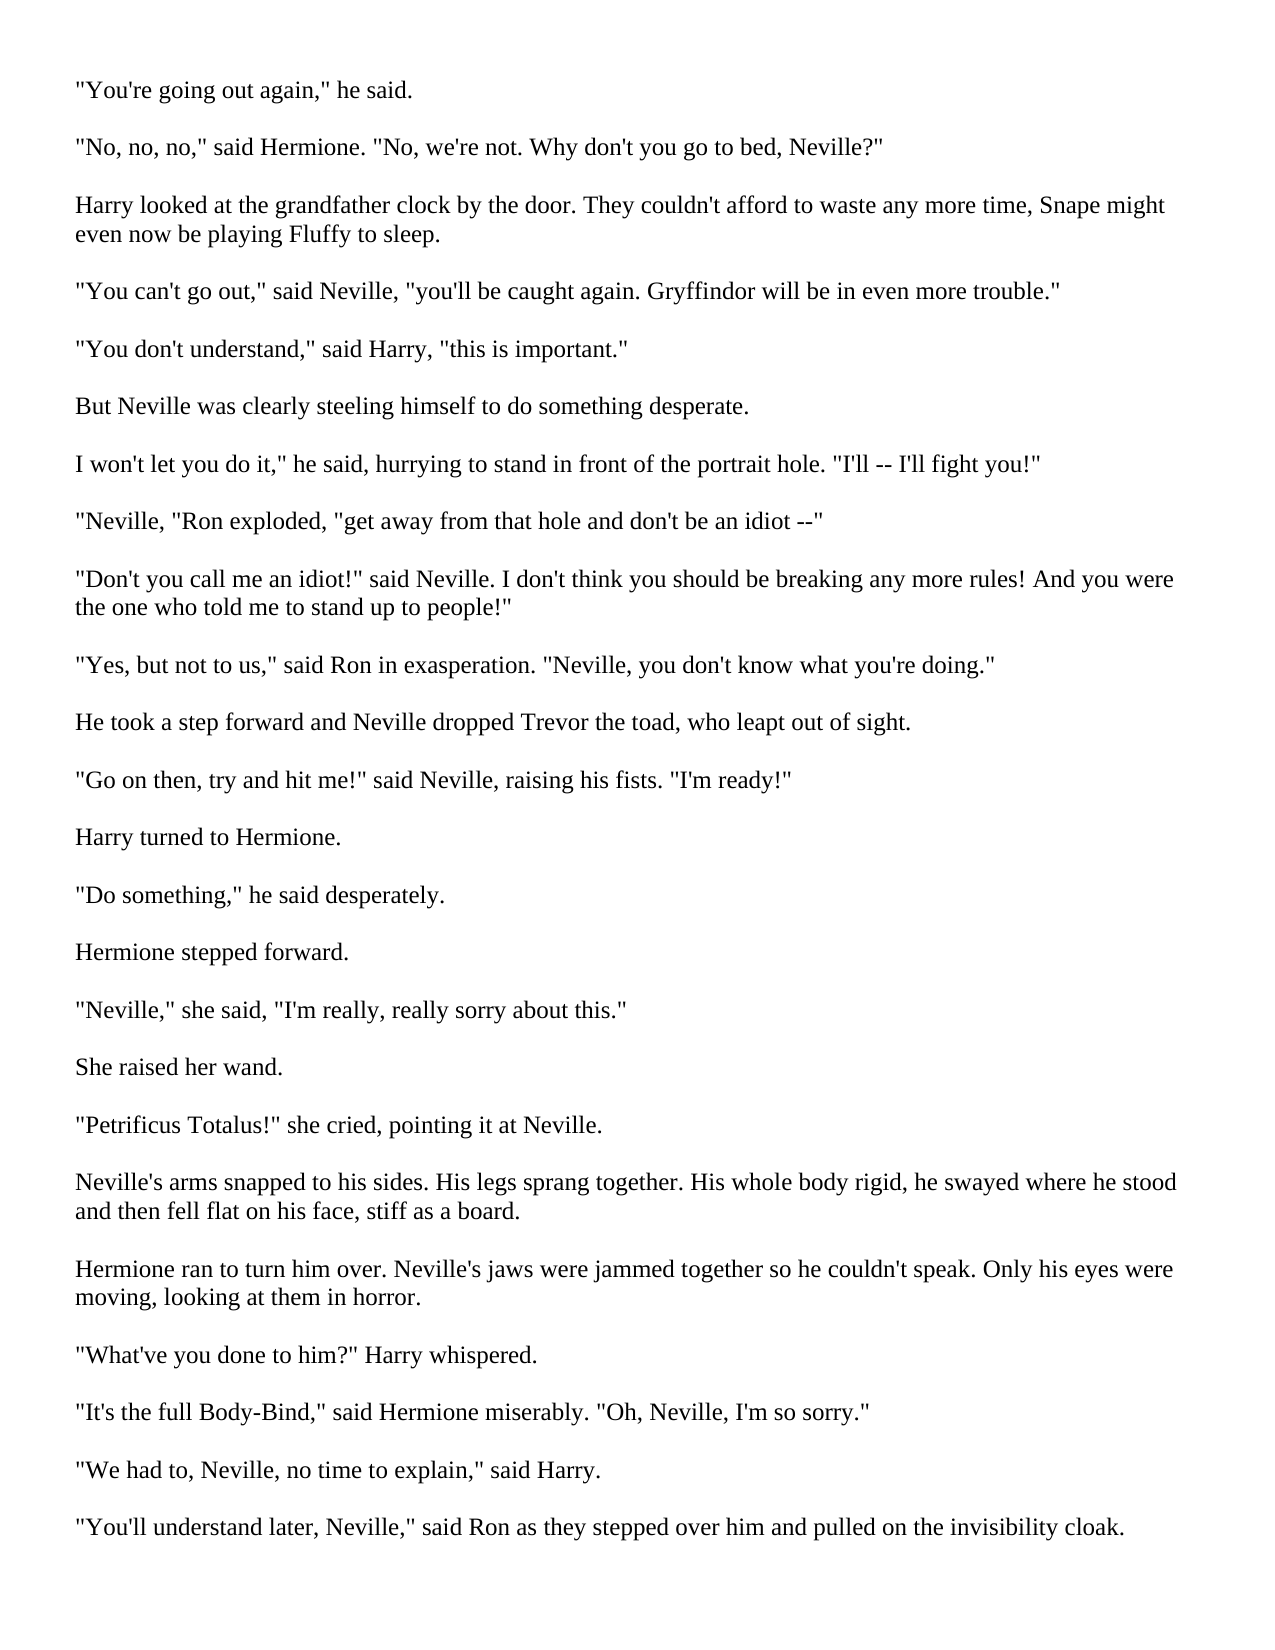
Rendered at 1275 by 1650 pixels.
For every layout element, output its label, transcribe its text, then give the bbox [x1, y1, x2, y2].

text "Petrificus Totalus!" she cried, pointing it at Neville. [75, 1110, 1200, 1139]
text "It's the full Body-Bind," said Hermione miserably. "Oh, Neville, I'm so sorry." [75, 1397, 1200, 1426]
text "You'll understand later, Neville," said Ron as they stepped over him and pulled on the invisibility cloak. [75, 1512, 1200, 1541]
text "You don't understand," said Harry, "this is important." [75, 334, 1200, 362]
text Harry looked at the grandfather clock by the door. They couldn't afford to waste any more time, Snape might even now be playing Fluffy to sleep. [75, 190, 1200, 247]
text I won't let you do it," he said, hurrying to stand in front of the portrait hole. "I'll -- I'll fight you!" [75, 449, 1200, 477]
text Hermione stepped forward. [75, 937, 1200, 966]
text "Do something," he said desperately. [75, 880, 1200, 909]
text She raised her wand. [75, 1052, 1200, 1081]
text "Neville, "Ron exploded, "get away from that hole and don't be an idiot --" [75, 506, 1200, 535]
text "Yes, but not to us," said Ron in exasperation. "Neville, you don't know what you're doing." [75, 650, 1200, 679]
text "Neville," she said, "I'm really, really sorry about this." [75, 995, 1200, 1024]
text He took a step forward and Neville dropped Trevor the toad, who leapt out of sight. [75, 707, 1200, 736]
text Neville's arms snapped to his sides. His legs sprang together. His whole body rigid, he swayed where he stood and then fell flat on his face, stiff as a board. [75, 1167, 1200, 1225]
text "You're going out again," he said. [75, 75, 1200, 104]
text "You can't go out," said Neville, "you'll be caught again. Gryffindor will be in even more trouble." [75, 276, 1200, 305]
text "Go on then, try and hit me!" said Neville, raising his fists. "I'm ready!" [75, 765, 1200, 794]
text But Neville was clearly steeling himself to do something desperate. [75, 391, 1200, 420]
text "Don't you call me an idiot!" said Neville. I don't think you should be breaking any more rules! And you were the one who told me to stand up to people!" [75, 564, 1200, 621]
text "We had to, Neville, no time to explain," said Harry. [75, 1455, 1200, 1484]
text Hermione ran to turn him over. Neville's jaws were jammed together so he couldn't speak. Only his eyes were moving, looking at them in horror. [75, 1254, 1200, 1311]
text Harry turned to Hermione. [75, 822, 1200, 851]
text "What've you done to him?" Harry whispered. [75, 1340, 1200, 1369]
text "No, no, no," said Hermione. "No, we're not. Why don't you go to bed, Neville?" [75, 132, 1200, 161]
